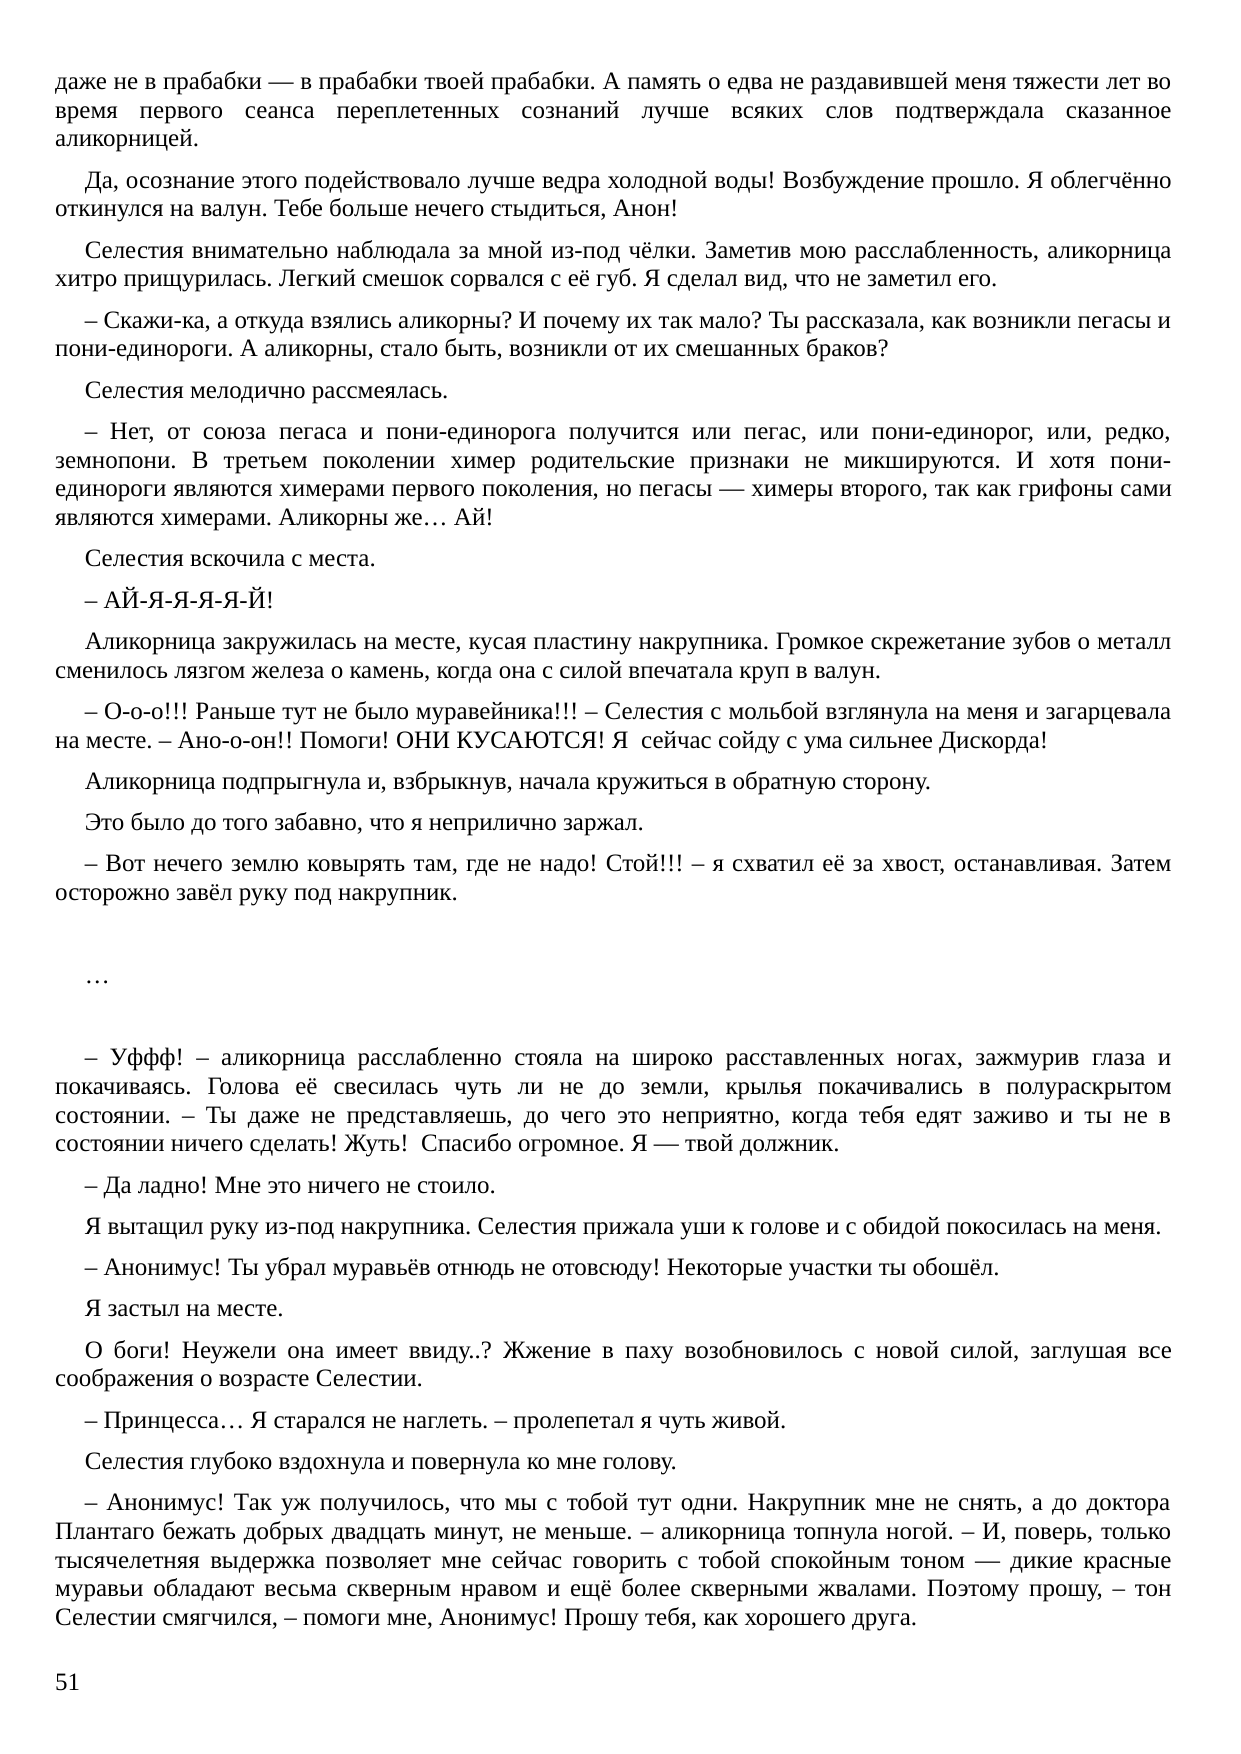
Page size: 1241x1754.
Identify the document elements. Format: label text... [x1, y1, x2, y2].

text – Да ладно! Мне это ничего не стоило. [55, 1170, 1173, 1198]
text Это было до того забавно, что я неприлично заржал. [55, 807, 1173, 836]
text Селестия глубоко вздохнула и повернула ко мне голову. [55, 1446, 1173, 1475]
text Аликорница подпрыгнула и, взбрыкнув, начала кружиться в обратную сторону. [55, 766, 1173, 795]
text – Принцесса… Я старался не наглеть. – пролепетал я чуть живой. [55, 1405, 1173, 1433]
text – Уффф! – аликорница расслабленно стояла на широко расставленных ногах, зажмурив глаза и покачиваясь. Голова её свесилась чуть ли не до земли, крылья покачивались в полураскрытом состоянии. – Ты даже не представляешь, до чего это неприятно, когда тебя едят заживо и ты не в состоянии ничего сделать! Жуть! Спасибо огромное. Я — твой должник. [55, 1042, 1173, 1157]
text Я вытащил руку из-под накрупника. Селестия прижала уши к голове и с обидой покосилась на меня. [55, 1211, 1173, 1240]
text Селестия вскочила с места. [55, 543, 1173, 572]
text – Анонимус! Ты убрал муравьёв отнюдь не отовсюду! Некоторые участки ты обошёл. [55, 1252, 1173, 1281]
text … [55, 960, 1173, 988]
text даже не в прабабки — в прабабки твоей прабабки. А память о едва не раздавившей меня тяжести лет во время первого сеанса переплетенных сознаний лучше всяких слов подтверждала сказанное аликорницей. [55, 66, 1173, 152]
text Я застыл на месте. [55, 1293, 1173, 1322]
text – Скажи-ка, а откуда взялись аликорны? И почему их так мало? Ты рассказала, как возникли пегасы и пони-единороги. А аликорны, стало быть, возникли от их смешанных браков? [55, 305, 1173, 362]
text О боги! Неужели она имеет ввиду..? Жжение в паху возобновилось с новой силой, заглушая все соображения о возрасте Селестии. [55, 1335, 1173, 1392]
text – Нет, от союза пегаса и пони-единорога получится или пегас, или пони-единорог, или, редко, земнопони. В третьем поколении химер родительские признаки не микшируются. И хотя пони-единороги являются химерами первого поколения, но пегасы — химеры второго, так как грифоны сами являются химерами. Аликорны же… Ай! [55, 416, 1173, 531]
text Да, осознание этого подействовало лучше ведра холодной воды! Возбуждение прошло. Я облегчённо откинулся на валун. Тебе больше нечего стыдиться, Анон! [55, 165, 1173, 222]
text Аликорница закружилась на месте, кусая пластину накрупника. Громкое скрежетание зубов о металл сменилось лязгом железа о камень, когда она с силой впечатала круп в валун. [55, 626, 1173, 683]
text – Анонимус! Так уж получилось, что мы с тобой тут одни. Накрупник мне не снять, а до доктора Плантаго бежать добрых двадцать минут, не меньше. – аликорница топнула ногой. – И, поверь, только тысячелетняя выдержка позволяет мне сейчас говорить с тобой спокойным тоном — дикие красные муравьи обладают весьма скверным нравом и ещё более скверными жвалами. Поэтому прошу, – тон Селестии смягчился, – помоги мне, Анонимус! Прошу тебя, как хорошего друга. [55, 1487, 1173, 1631]
text – О-о-о!!! Раньше тут не было муравейника!!! – Селестия с мольбой взглянула на меня и загарцевала на месте. – Ано-о-он!! Помоги! ОНИ КУСАЮТСЯ! Я сейчас сойду с ума сильнее Дискорда! [55, 696, 1173, 753]
text – Вот нечего землю ковырять там, где не надо! Стой!!! – я схватил её за хвост, останавливая. Затем осторожно завёл руку под накрупник. [55, 848, 1173, 906]
text – АЙ-Я-Я-Я-Я-Й! [55, 585, 1173, 613]
text Селестия внимательно наблюдала за мной из-под чёлки. Заметив мою расслабленность, аликорница хитро прищурилась. Легкий смешок сорвался с её губ. Я сделал вид, что не заметил его. [55, 235, 1173, 292]
text Селестия мелодично рассмеялась. [55, 375, 1173, 403]
